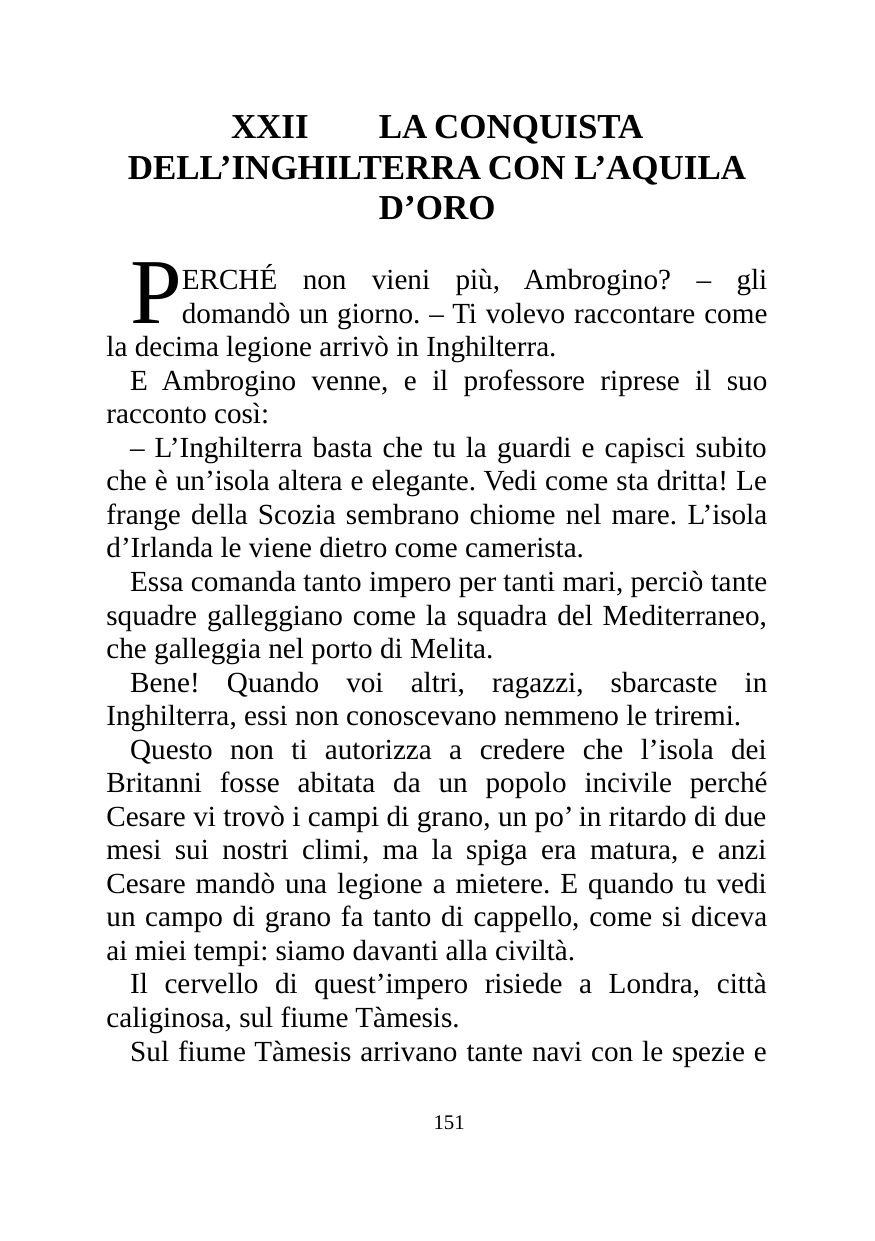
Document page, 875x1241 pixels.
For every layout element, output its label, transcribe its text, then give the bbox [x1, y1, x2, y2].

subtitle LA CONQUISTA DELL’INGHILTERRA CON L’AQUILA D’ORO [106, 106, 768, 227]
text Essa comanda tanto impero per tanti mari, perciò tante squadre galleggiano come la squadra del Mediterraneo, che galleggia nel porto di Melita. [106, 564, 768, 665]
text – L’Inghilterra basta che tu la guardi e capisci subito che è un’isola altera e elegante. Vedi come sta dritta! Le frange della Scozia sembrano chiome nel mare. L’isola d’Irlanda le viene dietro come camerista. [106, 430, 768, 564]
text Il cervello di quest’impero risiede a Londra, città caliginosa, sul fiume Tàmesis. [106, 967, 768, 1034]
text Bene! Quando voi altri, ragazzi, sbarcaste in Inghilterra, essi non conoscevano nemmeno le triremi. [106, 665, 768, 732]
text Questo non ti autorizza a credere che l’isola dei Britanni fosse abitata da un popolo incivile perché Cesare vi trovò i campi di grano, un po’ in ritardo di due mesi sui nostri climi, ma la spiga era matura, e anzi Cesare mandò una legione a mietere. E quando tu vedi un campo di grano fa tanto di cappello, come si diceva ai miei tempi: siamo davanti alla civiltà. [106, 732, 768, 967]
text Sul fiume Tàmesis arrivano tante navi con le spezie e [106, 1034, 768, 1067]
text PERCHÉ non vieni più, Ambrogino? – gli domandò un giorno. – Ti volevo raccontare come la decima legione arrivò in Inghilterra. [106, 262, 768, 363]
text E Ambrogino venne, e il professore riprese il suo racconto così: [106, 363, 768, 430]
